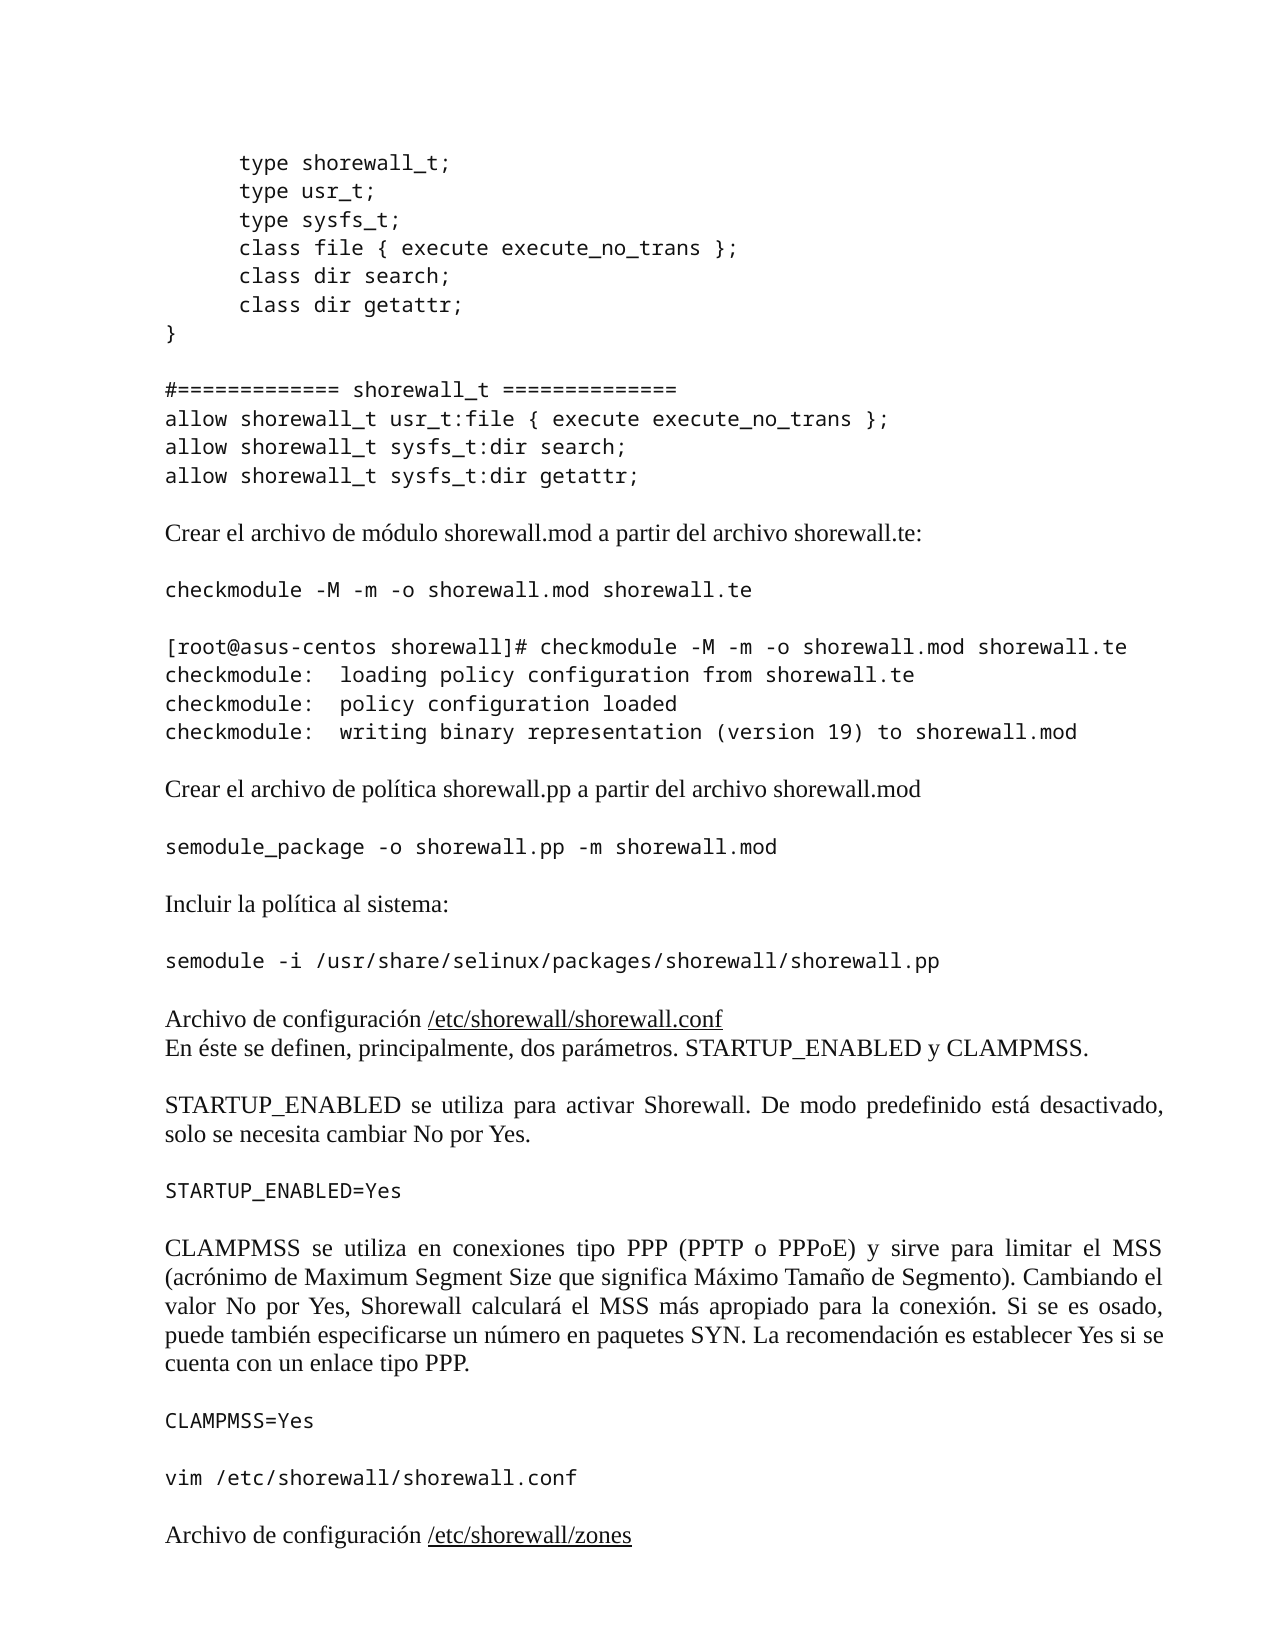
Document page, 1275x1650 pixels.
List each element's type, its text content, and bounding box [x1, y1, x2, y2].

text semodule_package -o shorewall.pp -m shorewall.mod [164, 832, 1164, 860]
text checkmodule: writing binary representation (version 19) to shorewall.mod [164, 717, 1164, 746]
text checkmodule -M -m -o shorewall.mod shorewall.te [164, 575, 1164, 603]
text En éste se definen, principalmente, dos parámetros. STARTUP_ENABLED y CLAMPMSS. [164, 1033, 1164, 1061]
text CLAMPMSS=Yes [164, 1406, 1164, 1434]
text type sysfs_t; [164, 205, 1164, 233]
text class dir getattr; [164, 290, 1164, 318]
text } [164, 318, 1164, 347]
text STARTUP_ENABLED=Yes [164, 1176, 1164, 1205]
text Incluir la política al sistema: [164, 889, 1164, 918]
text allow shorewall_t usr_t:file { execute execute_no_trans }; [164, 404, 1164, 432]
text class dir search; [164, 262, 1164, 290]
text Crear el archivo de módulo shorewall.mod a partir del archivo shorewall.te: [164, 518, 1164, 546]
text #============= shorewall_t ============== [164, 375, 1164, 404]
text Archivo de configuración /etc/shorewall/zones [164, 1520, 1164, 1549]
text [root@asus-centos shorewall]# checkmodule -M -m -o shorewall.mod shorewall.te [164, 632, 1164, 660]
text allow shorewall_t sysfs_t:dir search; [164, 432, 1164, 461]
text vim /etc/shorewall/shorewall.conf [164, 1463, 1164, 1492]
text STARTUP_ENABLED se utiliza para activar Shorewall. De modo predefinido está desactivado, solo se necesita cambiar No por Yes. [164, 1090, 1164, 1148]
text checkmodule: policy configuration loaded [164, 689, 1164, 717]
text CLAMPMSS se utiliza en conexiones tipo PPP (PPTP o PPPoE) y sirve para limitar el MSS (acrónimo de Maximum Segment Size que significa Máximo Tamaño de Segmento). Cambiando el valor No por Yes, Shorewall calculará el MSS más apropiado para la conexión. Si se es osado, puede también especificarse un número en paquetes SYN. La recomendación es establecer Yes si se cuenta con un enlace tipo PPP. [164, 1233, 1164, 1377]
text Crear el archivo de política shorewall.pp a partir del archivo shorewall.mod [164, 774, 1164, 803]
text allow shorewall_t sysfs_t:dir getattr; [164, 461, 1164, 489]
text Archivo de configuración /etc/shorewall/shorewall.conf [164, 1004, 1164, 1033]
text semodule -i /usr/share/selinux/packages/shorewall/shorewall.pp [164, 947, 1164, 975]
text class file { execute execute_no_trans }; [164, 233, 1164, 262]
text type shorewall_t; [164, 148, 1164, 176]
text type usr_t; [164, 176, 1164, 205]
text checkmodule: loading policy configuration from shorewall.te [164, 660, 1164, 689]
